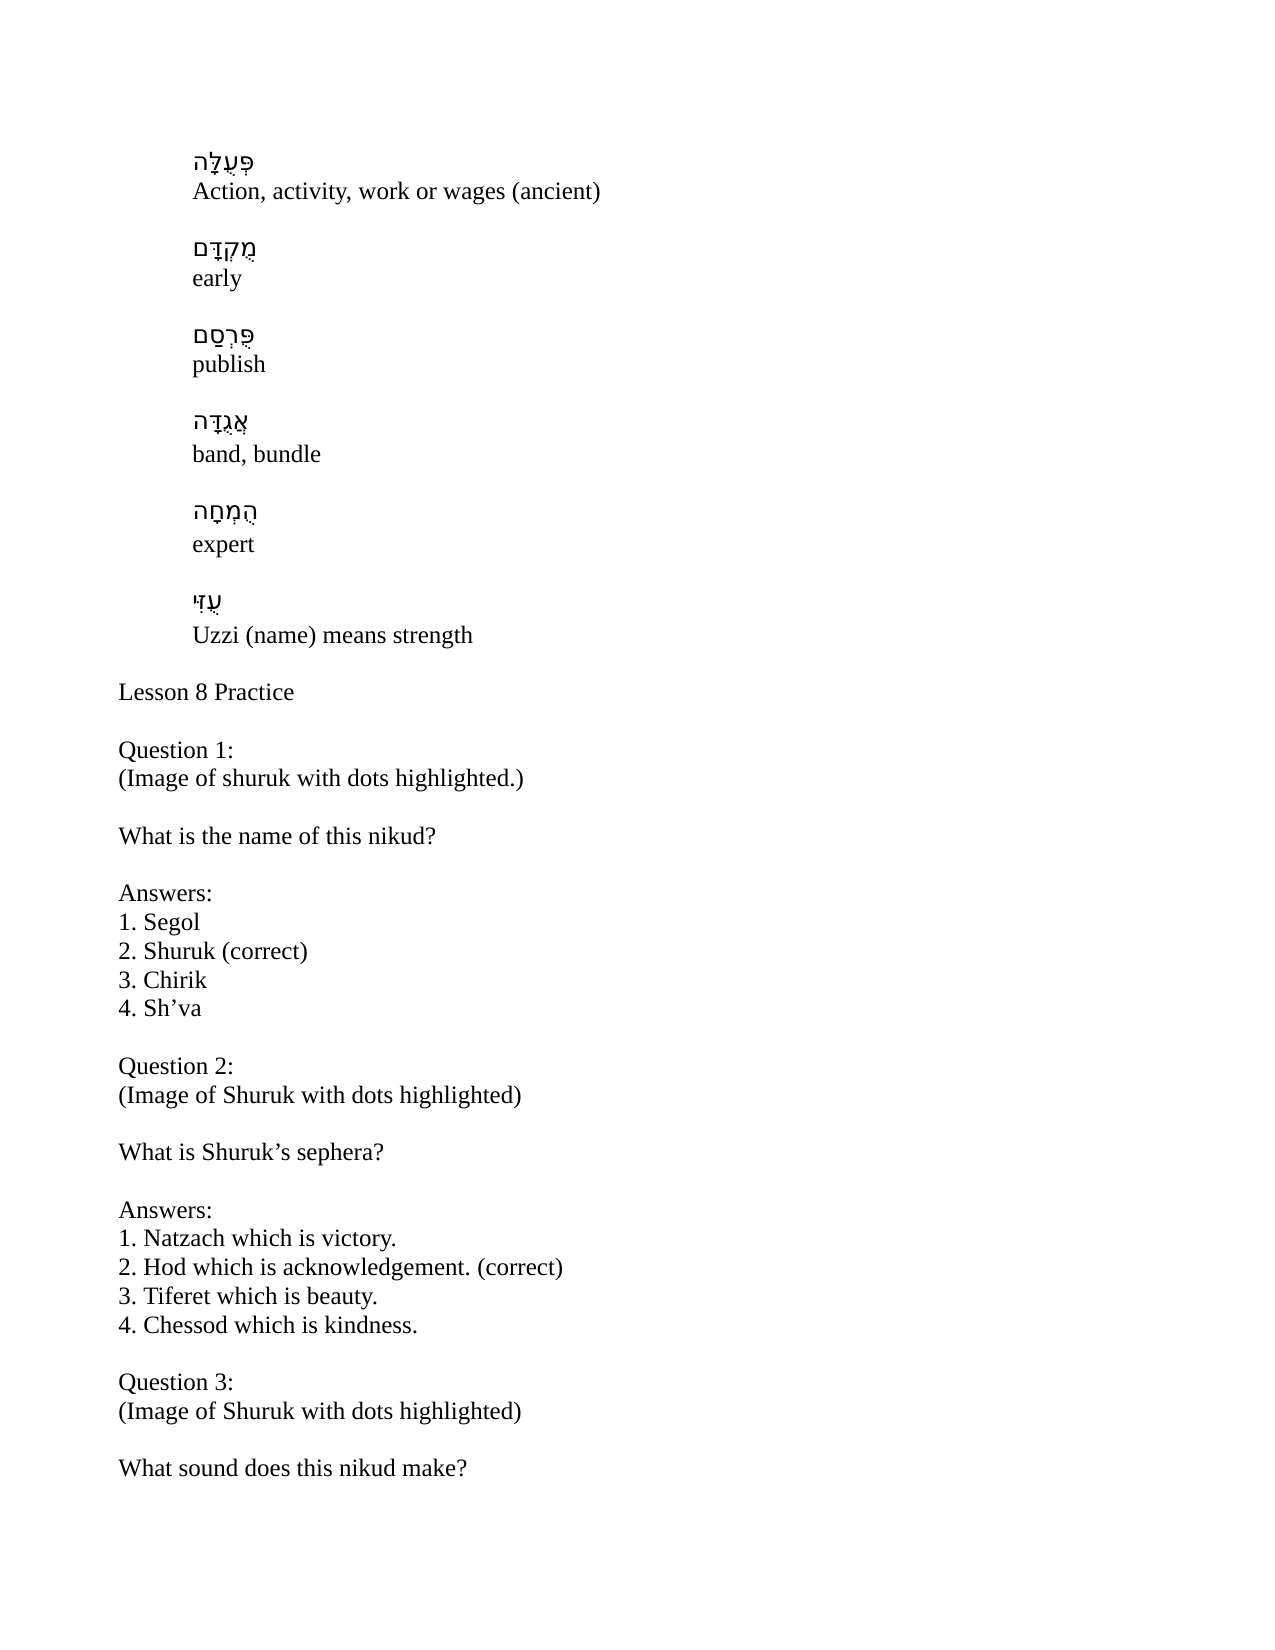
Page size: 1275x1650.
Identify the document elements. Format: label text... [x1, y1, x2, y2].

text Uzzi (name) means strength [192, 620, 1157, 648]
text Action, activity, work or wages (ancient) [192, 176, 1157, 205]
text אֲגֻדָּה [192, 407, 1157, 439]
text 4. Chessod which is kindness. [118, 1310, 1157, 1338]
text What is Shuruk’s sephera? [118, 1137, 1157, 1166]
text Question 3: [118, 1367, 1157, 1396]
text publish [192, 349, 1157, 378]
text מֻקְדָּם [192, 233, 1157, 263]
text 3. Chirik [118, 965, 1157, 993]
text early [192, 263, 1157, 291]
text 1. Segol [118, 907, 1157, 936]
text Lesson 8 Practice [118, 677, 1157, 706]
text expert [192, 529, 1157, 558]
text פֻּרְסַם [192, 320, 1157, 349]
text (Image of Shuruk with dots highlighted) [118, 1080, 1157, 1108]
text 4. Sh’va [118, 993, 1157, 1022]
text Answers: [118, 1195, 1157, 1223]
text Answers: [118, 878, 1157, 907]
text 1. Natzach which is victory. [118, 1223, 1157, 1252]
text פְּעֻלָּה [192, 147, 1157, 176]
text (Image of Shuruk with dots highlighted) [118, 1396, 1157, 1425]
text 3. Tiferet which is beauty. [118, 1281, 1157, 1310]
text 2. Shuruk (correct) [118, 936, 1157, 965]
text What is the name of this nikud? [118, 821, 1157, 850]
text (Image of shuruk with dots highlighted.) [118, 763, 1157, 792]
text Question 1: [118, 735, 1157, 763]
text Question 2: [118, 1051, 1157, 1080]
text What sound does this nikud make? [118, 1453, 1157, 1482]
text 2. Hod which is acknowledgement. (correct) [118, 1252, 1157, 1281]
text הֻמְחָה [192, 497, 1157, 529]
text עֻזִּי [192, 587, 1157, 620]
text band, bundle [192, 439, 1157, 468]
